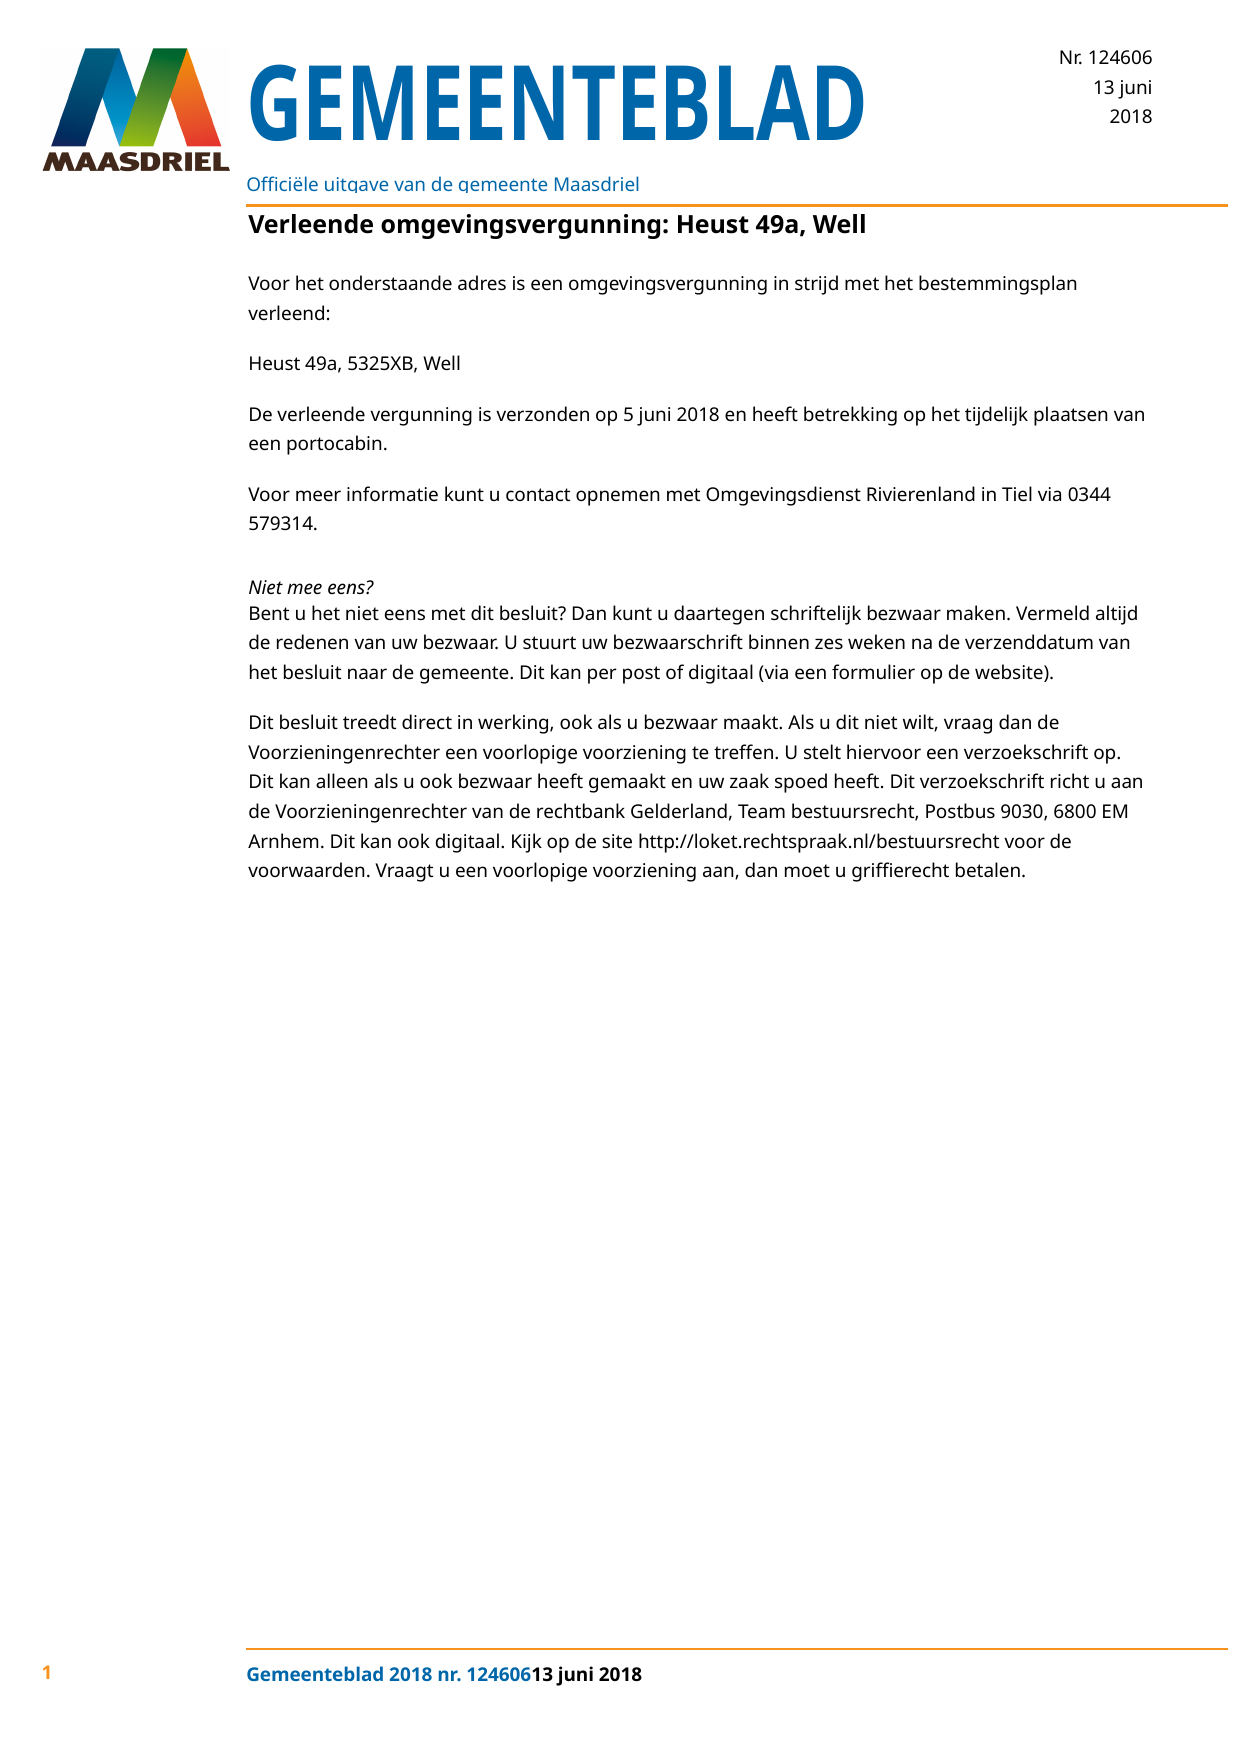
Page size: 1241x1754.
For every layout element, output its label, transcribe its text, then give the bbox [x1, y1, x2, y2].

text Dit besluit treedt direct in werking, ook als u bezwaar maakt. Als u dit niet wilt, vraag dan de Voorzieningenrechter een voorlopige voorziening te treffen. U stelt hiervoor een verzoekschrift op. Dit kan alleen als u ook bezwaar heeft gemaakt en uw zaak spoed heeft. Dit verzoekschrift richt u aan de Voorzieningenrechter van de rechtbank Gelderland, Team bestuursrecht, Postbus 9030, 6800 EM Arnhem. Dit kan ook digitaal. Kijk op de site http://loket.rechtspraak.nl/bestuursrecht voor de voorwaarden. Vraagt u een voorlopige voorziening aan, dan moet u griffierecht betalen. [248, 709, 1152, 883]
text Voor het onderstaande adres is een omgevingsvergunning in strijd met het bestemmingsplan verleend: [248, 270, 1152, 326]
text Verleende omgevingsvergunning: Heust 49a, Well [248, 207, 1152, 241]
text Heust 49a, 5325XB, Well [248, 350, 1152, 376]
text De verleende vergunning is verzonden op 5 juni 2018 en heeft betrekking op het tijdelijk plaatsen van een portocabin. [248, 401, 1152, 456]
text Bent u het niet eens met dit besluit? Dan kunt u daartegen schriftelijk bezwaar maken. Vermeld altijd de redenen van uw bezwaar. U stuurt uw bezwaarschrift binnen zes weken na de verzenddatum van het besluit naar de gemeente. Dit kan per post of digitaal (via een formulier op de website). [248, 600, 1152, 685]
text Niet mee eens? [248, 574, 1152, 600]
text Voor meer informatie kunt u contact opnemen met Omgevingsdienst Rivierenland in Tiel via 0344 579314. [248, 481, 1152, 536]
picture [41, 47, 231, 172]
